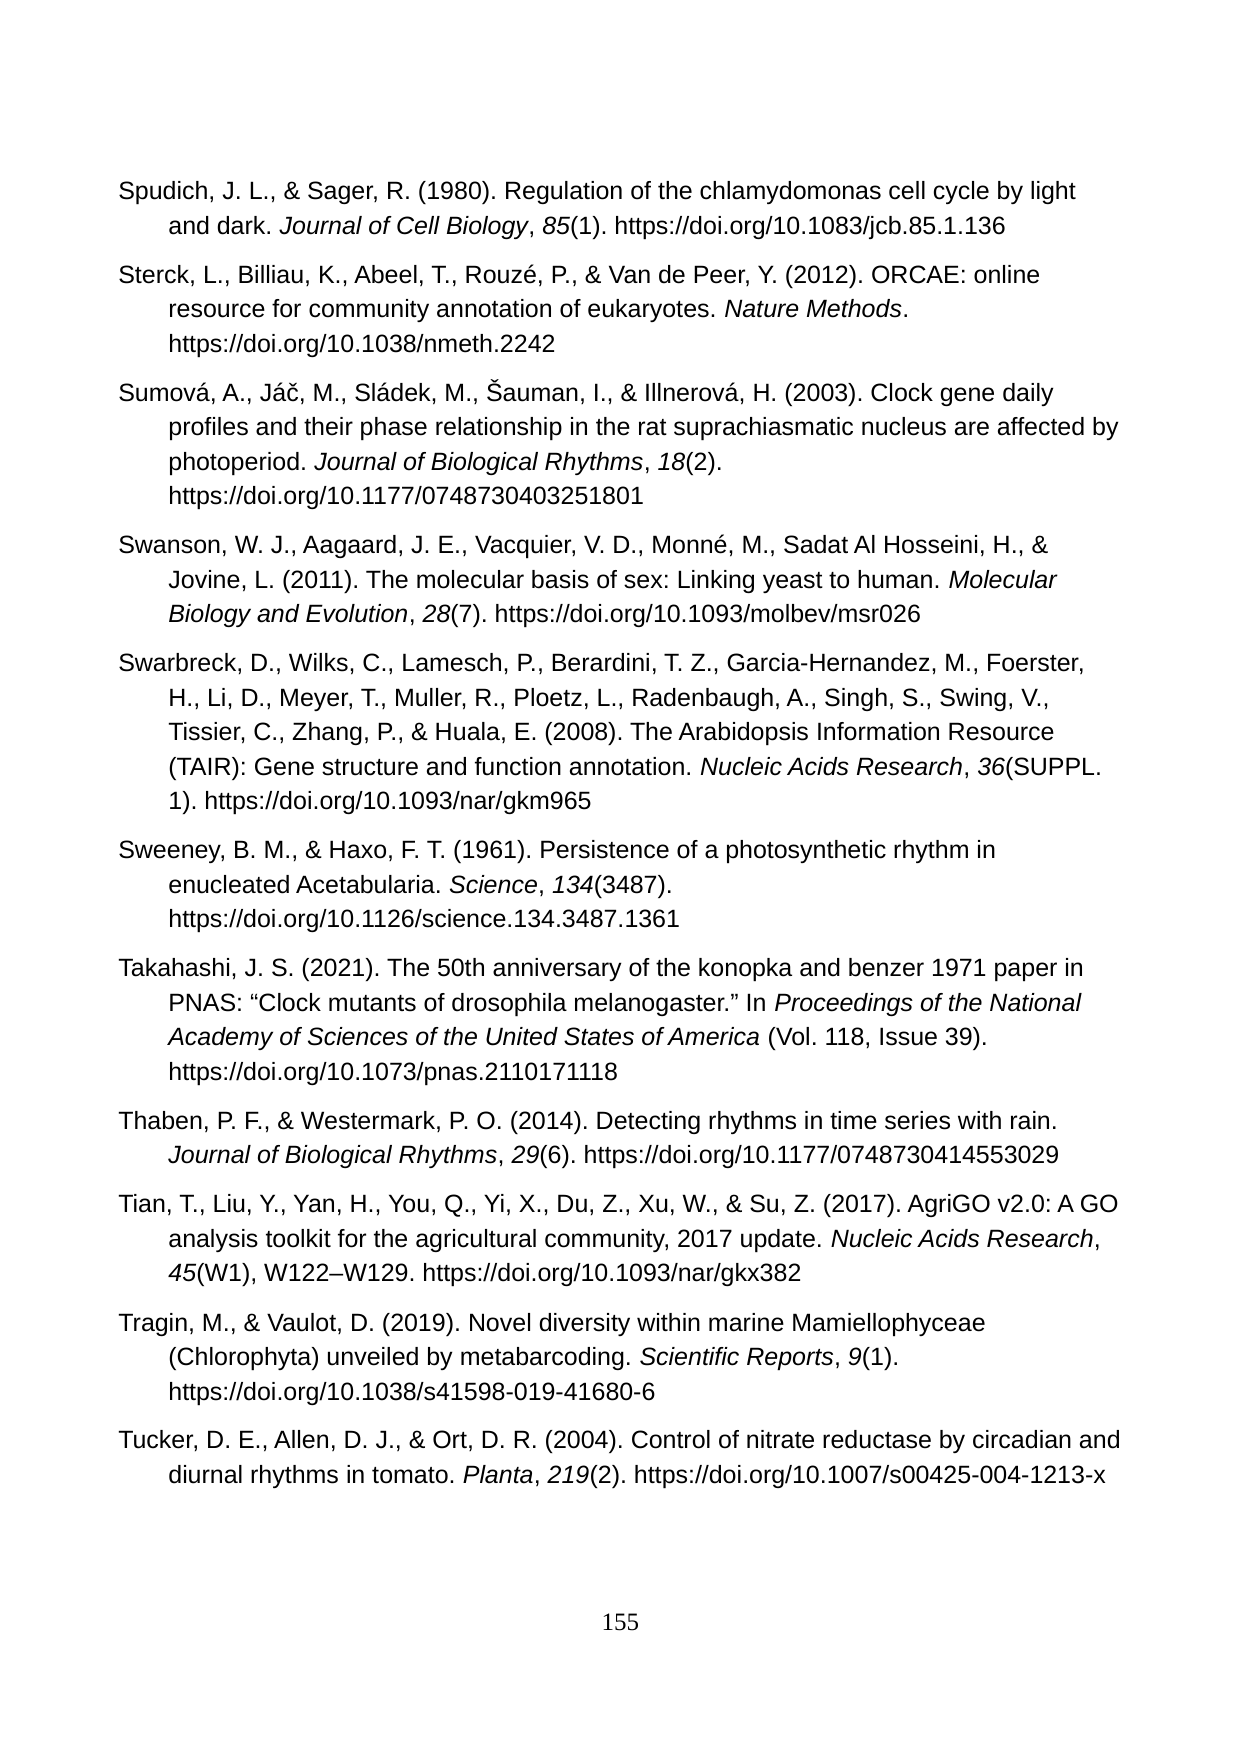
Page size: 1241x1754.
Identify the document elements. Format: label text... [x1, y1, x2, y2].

text Sumová, A., Jáč, M., Sládek, M., Šauman, I., & Illnerová, H. (2003). Clock gene daily profiles and their phase relationship in the rat suprachiasmatic nucleus are affected by photoperiod. Journal of Biological Rhythms, 18(2). https://doi.org/10.1177/0748730403251801 [118, 378, 1122, 510]
text Sterck, L., Billiau, K., Abeel, T., Rouzé, P., & Van de Peer, Y. (2012). ORCAE: online resource for community annotation of eukaryotes. Nature Methods. https://doi.org/10.1038/nmeth.2242 [118, 260, 1122, 358]
text Thaben, P. F., & Westermark, P. O. (2014). Detecting rhythms in time series with rain. Journal of Biological Rhythms, 29(6). https://doi.org/10.1177/0748730414553029 [118, 1106, 1122, 1169]
text Takahashi, J. S. (2021). The 50th anniversary of the konopka and benzer 1971 paper in PNAS: “Clock mutants of drosophila melanogaster.” In Proceedings of the National Academy of Sciences of the United States of America (Vol. 118, Issue 39). https://doi.org/10.1073/pnas.2110171118 [118, 953, 1122, 1086]
text Tucker, D. E., Allen, D. J., & Ort, D. R. (2004). Control of nitrate reductase by circadian and diurnal rhythms in tomato. Planta, 219(2). https://doi.org/10.1007/s00425-004-1213-x [118, 1426, 1122, 1489]
text Swanson, W. J., Aagaard, J. E., Vacquier, V. D., Monné, M., Sadat Al Hosseini, H., & Jovine, L. (2011). The molecular basis of sex: Linking yeast to human. Molecular Biology and Evolution, 28(7). https://doi.org/10.1093/molbev/msr026 [118, 530, 1122, 628]
text Swarbreck, D., Wilks, C., Lamesch, P., Berardini, T. Z., Garcia-Hernandez, M., Foerster, H., Li, D., Meyer, T., Muller, R., Ploetz, L., Radenbaugh, A., Singh, S., Swing, V., Tissier, C., Zhang, P., & Huala, E. (2008). The Arabidopsis Information Resource (TAIR): Gene structure and function annotation. Nucleic Acids Research, 36(SUPPL. 1). https://doi.org/10.1093/nar/gkm965 [118, 648, 1122, 815]
text Tian, T., Liu, Y., Yan, H., You, Q., Yi, X., Du, Z., Xu, W., & Su, Z. (2017). AgriGO v2.0: A GO analysis toolkit for the agricultural community, 2017 update. Nucleic Acids Research, 45(W1), W122–W129. https://doi.org/10.1093/nar/gkx382 [118, 1189, 1122, 1287]
text Tragin, M., & Vaulot, D. (2019). Novel diversity within marine Mamiellophyceae (Chlorophyta) unveiled by metabarcoding. Scientific Reports, 9(1). https://doi.org/10.1038/s41598-019-41680-6 [118, 1307, 1122, 1405]
text Sweeney, B. M., & Haxo, F. T. (1961). Persistence of a photosynthetic rhythm in enucleated Acetabularia. Science, 134(3487). https://doi.org/10.1126/science.134.3487.1361 [118, 835, 1122, 933]
text Spudich, J. L., & Sager, R. (1980). Regulation of the chlamydomonas cell cycle by light and dark. Journal of Cell Biology, 85(1). https://doi.org/10.1083/jcb.85.1.136 [118, 176, 1122, 239]
